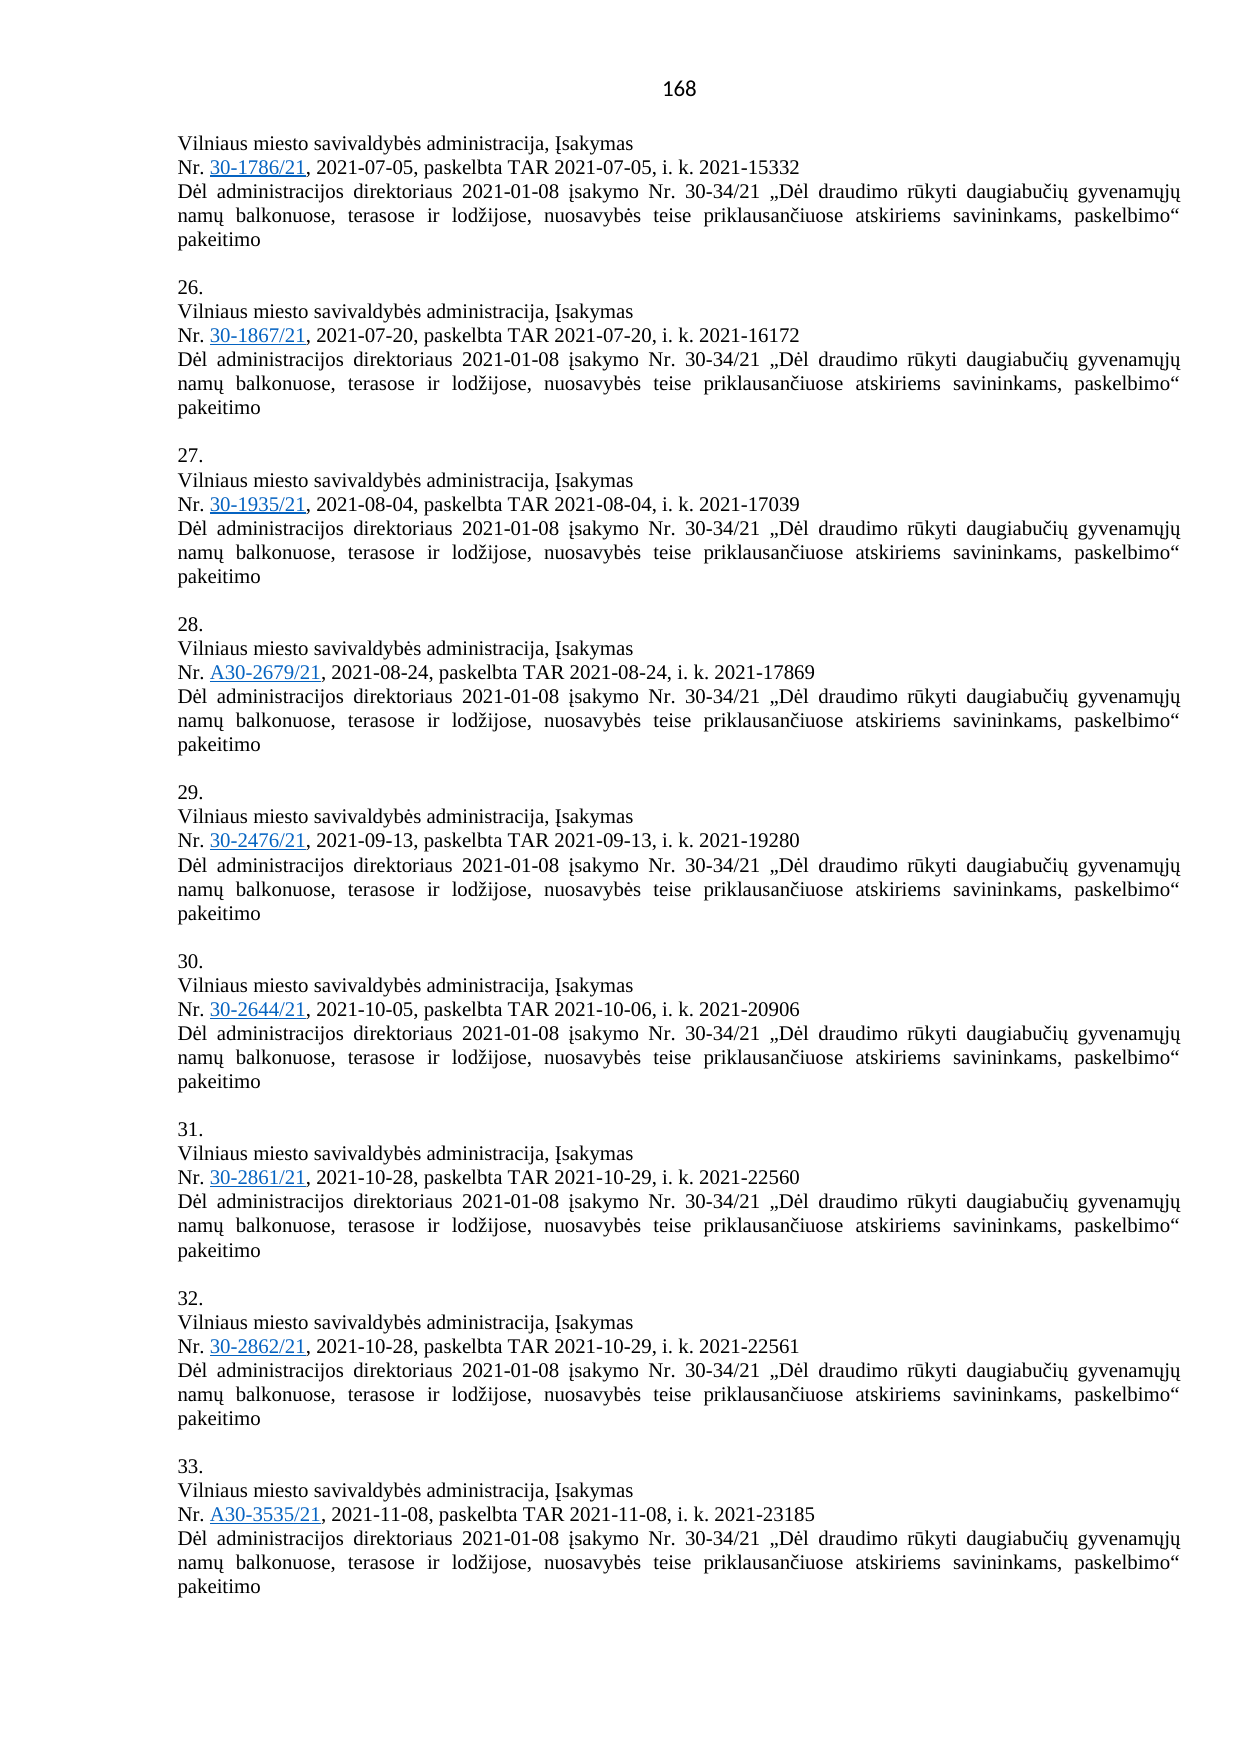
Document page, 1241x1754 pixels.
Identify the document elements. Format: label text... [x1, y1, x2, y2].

text Nr. 30-1935/21, 2021-08-04, paskelbta TAR 2021-08-04, i. k. 2021-17039 [177, 492, 1181, 516]
text 33. [177, 1454, 1181, 1478]
text Vilniaus miesto savivaldybės administracija, Įsakymas [177, 1478, 1181, 1502]
text Dėl administracijos direktoriaus 2021-01-08 įsakymo Nr. 30-34/21 „Dėl draudimo rūkyti daugiabučių gyvenamųjų namų balkonuose, terasose ir lodžijose, nuosavybės teise priklausančiuose atskiriems savininkams, paskelbimo“ pakeitimo [177, 852, 1181, 925]
text Vilniaus miesto savivaldybės administracija, Įsakymas [177, 131, 1181, 155]
text Vilniaus miesto savivaldybės administracija, Įsakymas [177, 804, 1181, 828]
text Vilniaus miesto savivaldybės administracija, Įsakymas [177, 299, 1181, 323]
text Vilniaus miesto savivaldybės administracija, Įsakymas [177, 973, 1181, 997]
text Nr. 30-2862/21, 2021-10-28, paskelbta TAR 2021-10-29, i. k. 2021-22561 [177, 1334, 1181, 1358]
text 32. [177, 1286, 1181, 1310]
text Nr. 30-1867/21, 2021-07-20, paskelbta TAR 2021-07-20, i. k. 2021-16172 [177, 323, 1181, 347]
text Nr. 30-2861/21, 2021-10-28, paskelbta TAR 2021-10-29, i. k. 2021-22560 [177, 1165, 1181, 1189]
text 30. [177, 949, 1181, 973]
text 28. [177, 612, 1181, 636]
text Vilniaus miesto savivaldybės administracija, Įsakymas [177, 1141, 1181, 1165]
text Nr. A30-2679/21, 2021-08-24, paskelbta TAR 2021-08-24, i. k. 2021-17869 [177, 660, 1181, 684]
text Nr. A30-3535/21, 2021-11-08, paskelbta TAR 2021-11-08, i. k. 2021-23185 [177, 1502, 1181, 1526]
text 31. [177, 1117, 1181, 1141]
text 27. [177, 443, 1181, 467]
text Vilniaus miesto savivaldybės administracija, Įsakymas [177, 636, 1181, 660]
text Nr. 30-2644/21, 2021-10-05, paskelbta TAR 2021-10-06, i. k. 2021-20906 [177, 997, 1181, 1021]
text Dėl administracijos direktoriaus 2021-01-08 įsakymo Nr. 30-34/21 „Dėl draudimo rūkyti daugiabučių gyvenamųjų namų balkonuose, terasose ir lodžijose, nuosavybės teise priklausančiuose atskiriems savininkams, paskelbimo“ pakeitimo [177, 684, 1181, 756]
text 26. [177, 275, 1181, 299]
text Dėl administracijos direktoriaus 2021-01-08 įsakymo Nr. 30-34/21 „Dėl draudimo rūkyti daugiabučių gyvenamųjų namų balkonuose, terasose ir lodžijose, nuosavybės teise priklausančiuose atskiriems savininkams, paskelbimo“ pakeitimo [177, 1021, 1181, 1093]
text Nr. 30-1786/21, 2021-07-05, paskelbta TAR 2021-07-05, i. k. 2021-15332 [177, 155, 1181, 179]
text Dėl administracijos direktoriaus 2021-01-08 įsakymo Nr. 30-34/21 „Dėl draudimo rūkyti daugiabučių gyvenamųjų namų balkonuose, terasose ir lodžijose, nuosavybės teise priklausančiuose atskiriems savininkams, paskelbimo“ pakeitimo [177, 1189, 1181, 1262]
text Dėl administracijos direktoriaus 2021-01-08 įsakymo Nr. 30-34/21 „Dėl draudimo rūkyti daugiabučių gyvenamųjų namų balkonuose, terasose ir lodžijose, nuosavybės teise priklausančiuose atskiriems savininkams, paskelbimo“ pakeitimo [177, 347, 1181, 419]
text Dėl administracijos direktoriaus 2021-01-08 įsakymo Nr. 30-34/21 „Dėl draudimo rūkyti daugiabučių gyvenamųjų namų balkonuose, terasose ir lodžijose, nuosavybės teise priklausančiuose atskiriems savininkams, paskelbimo“ pakeitimo [177, 1358, 1181, 1430]
text Dėl administracijos direktoriaus 2021-01-08 įsakymo Nr. 30-34/21 „Dėl draudimo rūkyti daugiabučių gyvenamųjų namų balkonuose, terasose ir lodžijose, nuosavybės teise priklausančiuose atskiriems savininkams, paskelbimo“ pakeitimo [177, 1526, 1181, 1598]
text 29. [177, 780, 1181, 804]
text Nr. 30-2476/21, 2021-09-13, paskelbta TAR 2021-09-13, i. k. 2021-19280 [177, 828, 1181, 852]
text Dėl administracijos direktoriaus 2021-01-08 įsakymo Nr. 30-34/21 „Dėl draudimo rūkyti daugiabučių gyvenamųjų namų balkonuose, terasose ir lodžijose, nuosavybės teise priklausančiuose atskiriems savininkams, paskelbimo“ pakeitimo [177, 179, 1181, 251]
text Dėl administracijos direktoriaus 2021-01-08 įsakymo Nr. 30-34/21 „Dėl draudimo rūkyti daugiabučių gyvenamųjų namų balkonuose, terasose ir lodžijose, nuosavybės teise priklausančiuose atskiriems savininkams, paskelbimo“ pakeitimo [177, 516, 1181, 588]
text Vilniaus miesto savivaldybės administracija, Įsakymas [177, 467, 1181, 492]
text Vilniaus miesto savivaldybės administracija, Įsakymas [177, 1310, 1181, 1334]
